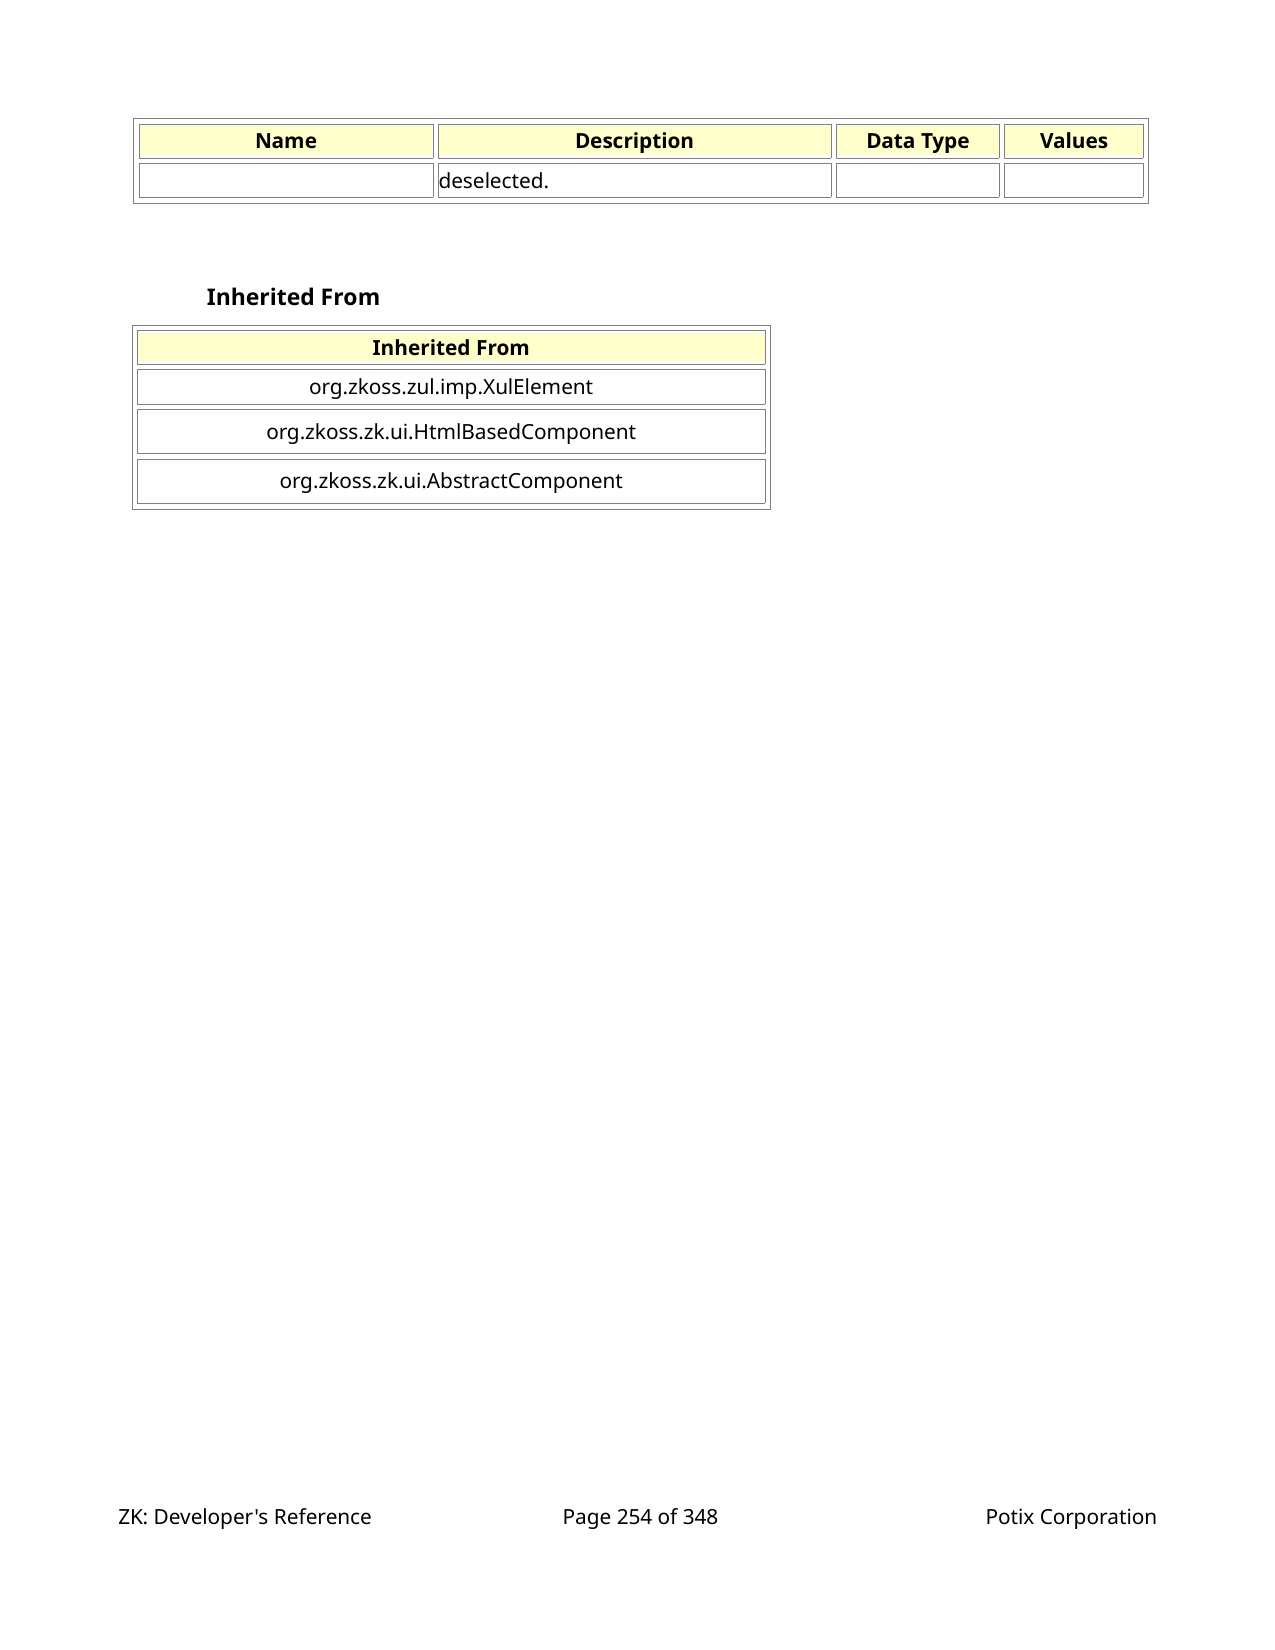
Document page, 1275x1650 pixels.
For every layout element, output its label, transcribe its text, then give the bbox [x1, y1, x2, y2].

table_header Description [435, 119, 833, 158]
table_cell deselected. [435, 158, 833, 197]
table_header Values [1002, 119, 1146, 158]
table_header Inherited From [134, 326, 768, 364]
table_cell [1005, 164, 1143, 197]
table_cell org.zkoss.zk.ui.AbstractComponent [134, 453, 768, 503]
table_header Data Type [834, 119, 1002, 158]
table_header Name [136, 119, 435, 158]
table_cell org.zkoss.zk.ui.HtmlBasedComponent [134, 404, 768, 453]
subtitle Inherited From [207, 281, 1157, 312]
table_cell org.zkoss.zul.imp.XulElement [134, 364, 768, 403]
table_cell [834, 158, 1002, 197]
table_cell [136, 158, 435, 197]
table_cell [1002, 158, 1146, 197]
